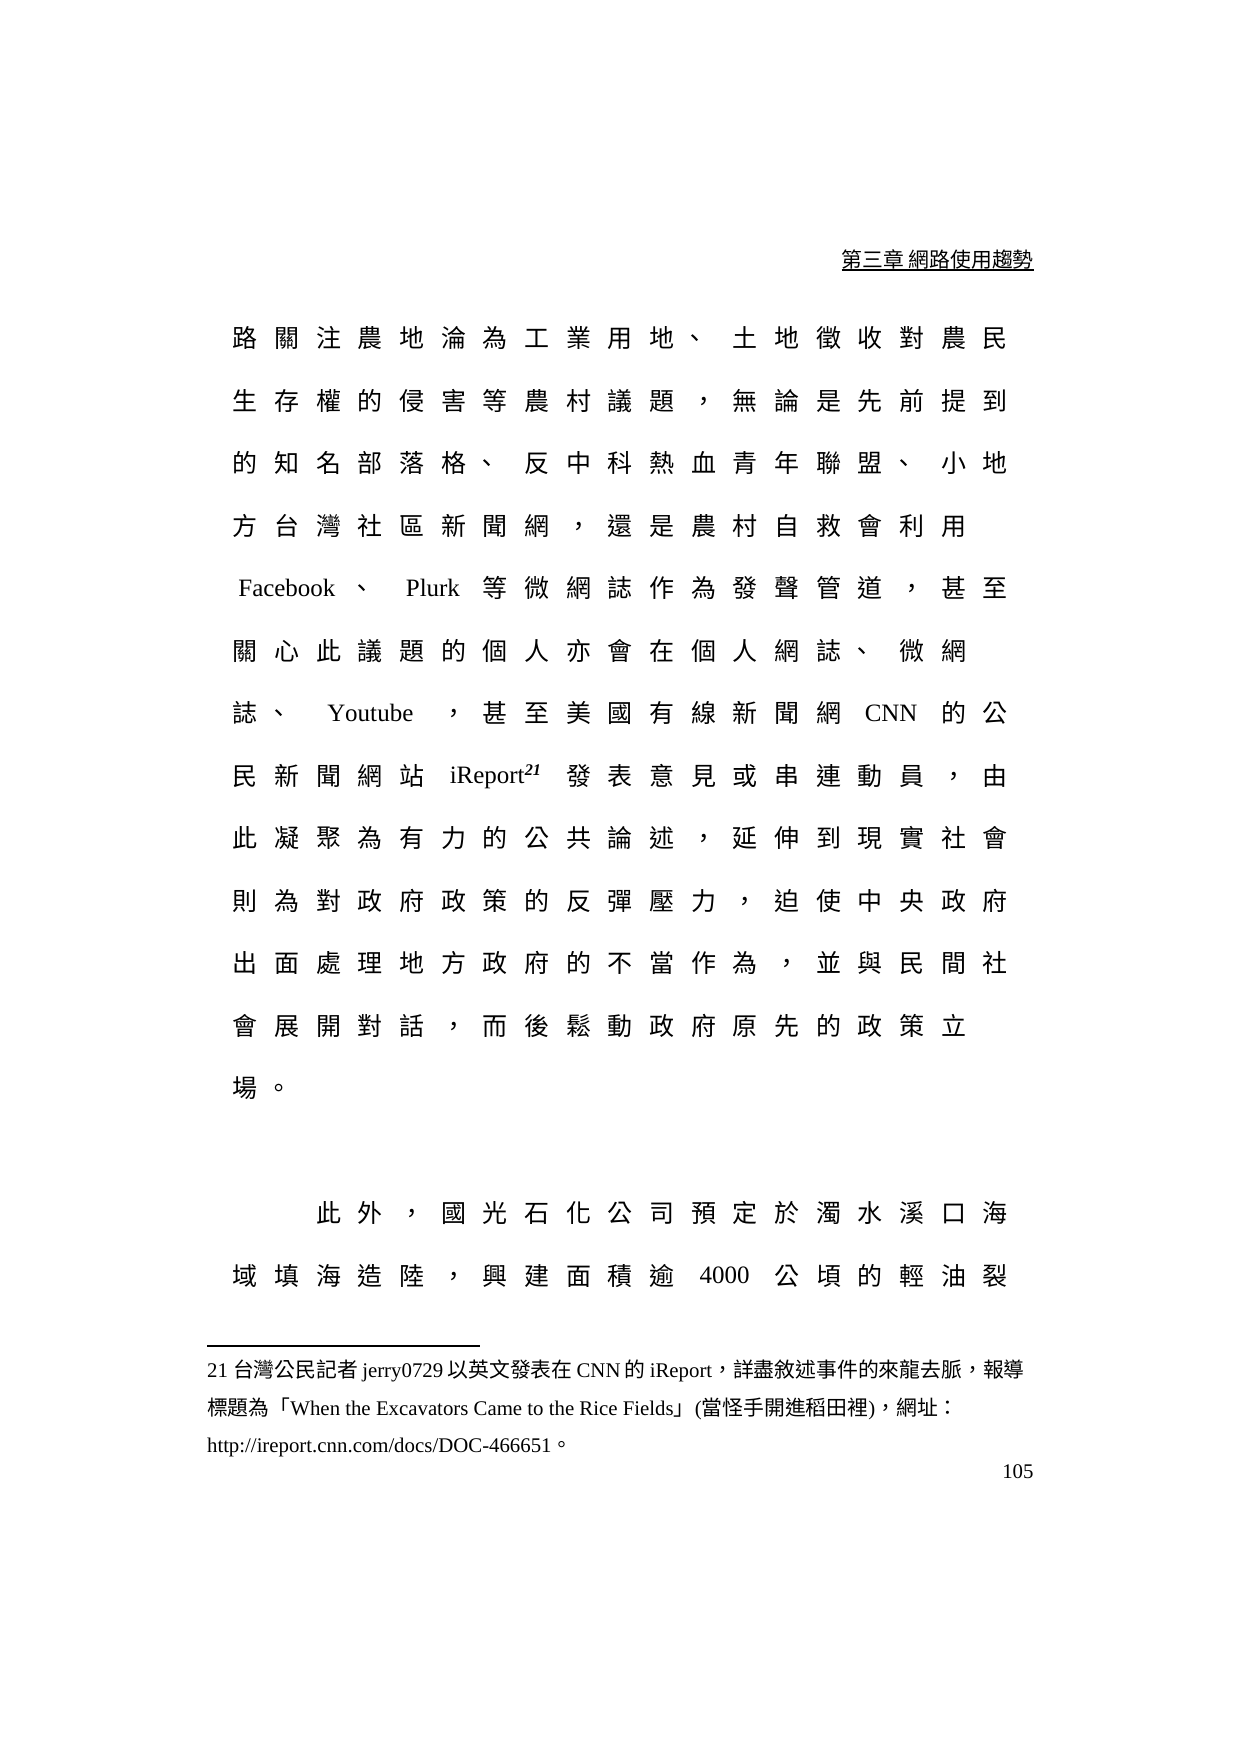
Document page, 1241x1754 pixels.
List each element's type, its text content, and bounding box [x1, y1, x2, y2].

text 此外，國光石化公司預定於濁水溪口海域填海造陸，興建面積逾4000公頃的輕油裂 [224, 1170, 1016, 1295]
text 路關注農地淪為工業用地、土地徵收對農民生存權的侵害等農村議題，無論是先前提到的知名部落格、反中科熱血青年聯盟、小地方台灣社區新聞網，還是農村自救會利用Facebook、Plurk等微網誌作為發聲管道，甚至關心此議題的個人亦會在個人網誌、微網誌、Youtube，甚至美國有線新聞網CNN的公民新聞網站iReport發表意見或串連動員，由此凝聚為有力的公共論述，延伸到現實社會則為對政府政策的反彈壓力，迫使中央政府出面處理地方政府的不當作為，並與民間社會展開對話，而後鬆動政府原先的政策立場。 [224, 295, 1016, 1108]
text 台灣公民記者jerry0729以英文發表在CNN的iReport，詳盡敘述事件的來龍去脈，報導標題為「When the Excavators Came to the Rice Fields」(當怪手開進稻田裡)，網址：http://ireport.cnn.com/docs/DOC-466651。 [207, 1346, 1033, 1459]
